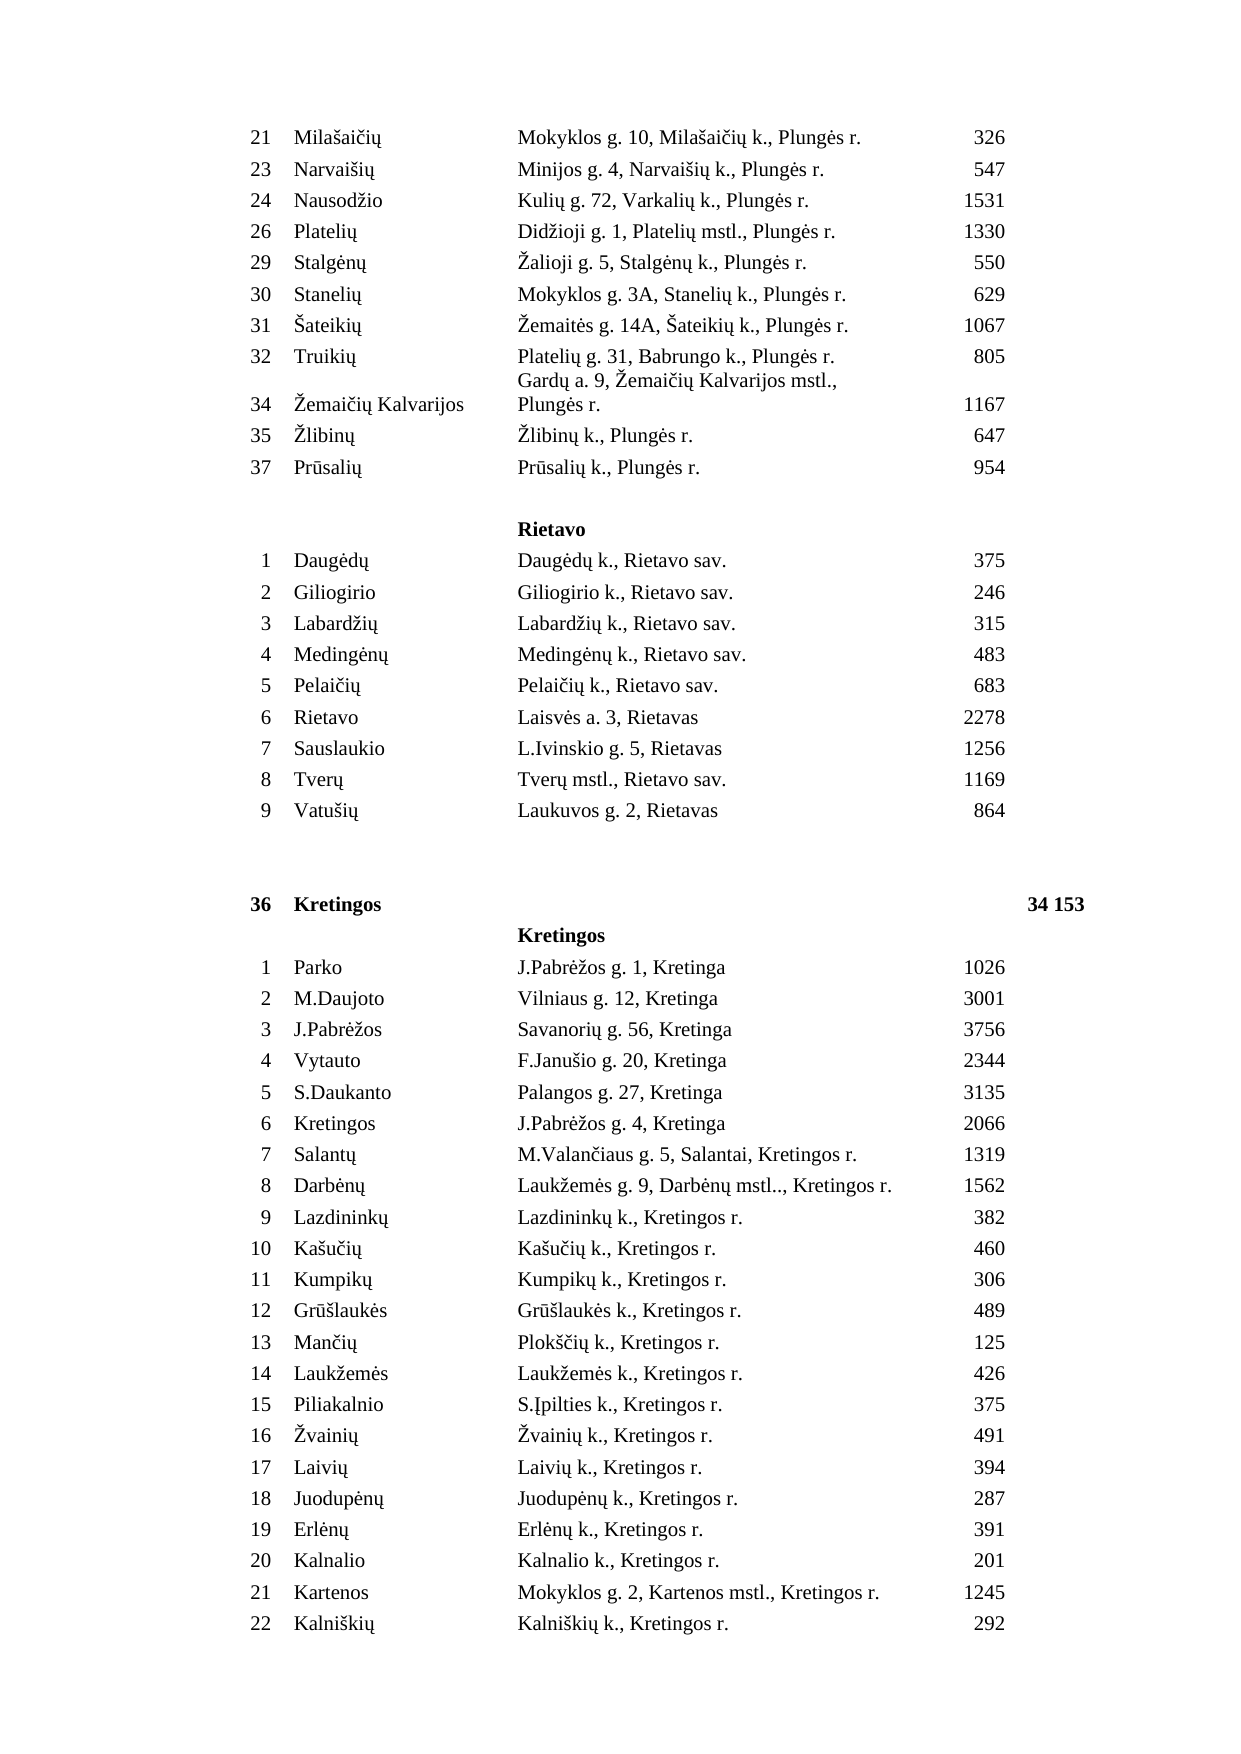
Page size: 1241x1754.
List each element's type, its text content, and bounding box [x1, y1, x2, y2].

table_cell [506, 479, 919, 510]
table_cell 864 [919, 791, 1016, 822]
table_cell 6 [177, 698, 282, 729]
table_cell Salantų [282, 1135, 506, 1166]
table_cell 629 [919, 274, 1016, 306]
table_cell S.Daukanto [282, 1073, 506, 1104]
table_cell Kretingos [282, 1104, 506, 1135]
table_cell 36 [177, 885, 282, 916]
table_cell 20 [177, 1541, 282, 1572]
table_cell Žlibinų k., Plungės r. [506, 416, 919, 447]
table_cell 26 [177, 212, 282, 243]
table_cell 10 [177, 1229, 282, 1260]
table_cell Kašučių [282, 1229, 506, 1260]
table_cell 14 [177, 1354, 282, 1385]
table_cell 8 [177, 760, 282, 791]
table_cell [282, 479, 506, 510]
table_cell Mančių [282, 1323, 506, 1354]
table_cell [1016, 1385, 1122, 1416]
table_cell Platelių [282, 212, 506, 243]
table_cell [919, 916, 1016, 947]
table_cell 2 [177, 573, 282, 604]
table_cell [1016, 1323, 1122, 1354]
table_cell [1016, 479, 1122, 510]
table_cell 24 [177, 181, 282, 212]
table_cell 1169 [919, 760, 1016, 791]
table_cell Laukžemės g. 9, Darbėnų mstl.., Kretingos r. [506, 1166, 919, 1197]
table_cell Truikių [282, 337, 506, 368]
table_cell Labardžių k., Rietavo sav. [506, 604, 919, 635]
table_cell 1319 [919, 1135, 1016, 1166]
table_cell Šateikių [282, 306, 506, 337]
table_cell 15 [177, 1385, 282, 1416]
table_cell Tverų mstl., Rietavo sav. [506, 760, 919, 791]
table_cell 31 [177, 306, 282, 337]
table_cell Pelaičių k., Rietavo sav. [506, 666, 919, 697]
table_cell Juodupėnų k., Kretingos r. [506, 1479, 919, 1510]
table_cell [919, 854, 1016, 885]
table_cell 382 [919, 1198, 1016, 1229]
table_cell [1016, 1135, 1122, 1166]
table_cell Laukžemės k., Kretingos r. [506, 1354, 919, 1385]
table_cell Milašaičių [282, 118, 506, 149]
table_cell 1562 [919, 1166, 1016, 1197]
table_cell 12 [177, 1291, 282, 1322]
table_cell [1016, 979, 1122, 1010]
table_cell Kretingos [506, 916, 919, 947]
table_cell Parko [282, 948, 506, 979]
table_cell 5 [177, 1073, 282, 1104]
table_cell 19 [177, 1510, 282, 1541]
table_cell Gardų a. 9, Žemaičių Kalvarijos mstl., Plungės r. [506, 368, 919, 416]
table_cell 21 [177, 1573, 282, 1604]
table_cell 805 [919, 337, 1016, 368]
table_cell [506, 823, 919, 854]
table_cell 2278 [919, 698, 1016, 729]
table_cell [1016, 1260, 1122, 1291]
table_cell 3001 [919, 979, 1016, 1010]
table_cell Nausodžio [282, 181, 506, 212]
table_cell [1016, 212, 1122, 243]
table_cell J.Pabrėžos g. 4, Kretinga [506, 1104, 919, 1135]
table_cell 246 [919, 573, 1016, 604]
table_cell Mokyklos g. 10, Milašaičių k., Plungės r. [506, 118, 919, 149]
table_cell 3756 [919, 1010, 1016, 1041]
table_cell [1016, 243, 1122, 274]
table_cell [1016, 368, 1122, 416]
table_cell [919, 510, 1016, 541]
table_cell [1016, 510, 1122, 541]
table_cell 16 [177, 1416, 282, 1447]
table_cell [1016, 1166, 1122, 1197]
table_cell 7 [177, 1135, 282, 1166]
table_cell Didžioji g. 1, Platelių mstl., Plungės r. [506, 212, 919, 243]
table_cell Piliakalnio [282, 1385, 506, 1416]
table_cell Laivių k., Kretingos r. [506, 1448, 919, 1479]
table_cell 3135 [919, 1073, 1016, 1104]
table_cell 394 [919, 1448, 1016, 1479]
table_cell [1016, 604, 1122, 635]
table_cell [1016, 337, 1122, 368]
table_cell Sauslaukio [282, 729, 506, 760]
table_cell Kulių g. 72, Varkalių k., Plungės r. [506, 181, 919, 212]
table_cell [1016, 416, 1122, 447]
table_cell [1016, 1010, 1122, 1041]
table_cell Kretingos [282, 885, 506, 916]
table_cell Žemaitės g. 14A, Šateikių k., Plungės r. [506, 306, 919, 337]
table_cell 11 [177, 1260, 282, 1291]
table_cell 426 [919, 1354, 1016, 1385]
table_cell Lazdininkų [282, 1198, 506, 1229]
table_cell 34 153 [1016, 885, 1122, 916]
table_cell Kašučių k., Kretingos r. [506, 1229, 919, 1260]
table_cell 292 [919, 1604, 1016, 1635]
table_cell [282, 916, 506, 947]
table_cell [1016, 1073, 1122, 1104]
table_cell 287 [919, 1479, 1016, 1510]
table_cell [1016, 149, 1122, 181]
table_cell Vatušių [282, 791, 506, 822]
table_cell 17 [177, 1448, 282, 1479]
table_cell [1016, 1573, 1122, 1604]
table_cell M.Daujoto [282, 979, 506, 1010]
table_cell 22 [177, 1604, 282, 1635]
table_cell Žvainių k., Kretingos r. [506, 1416, 919, 1447]
table_cell [1016, 1291, 1122, 1322]
table_cell 32 [177, 337, 282, 368]
table_cell 547 [919, 149, 1016, 181]
table_cell S.Įpilties k., Kretingos r. [506, 1385, 919, 1416]
table_cell Stanelių [282, 274, 506, 306]
table_cell 1067 [919, 306, 1016, 337]
table_cell 1256 [919, 729, 1016, 760]
table_cell [1016, 1354, 1122, 1385]
table_cell 375 [919, 541, 1016, 572]
table_cell Grūšlaukės [282, 1291, 506, 1322]
table_cell [506, 885, 919, 916]
table_cell 647 [919, 416, 1016, 447]
table_cell Labardžių [282, 604, 506, 635]
table_cell [1016, 1416, 1122, 1447]
table_cell 7 [177, 729, 282, 760]
table_cell 550 [919, 243, 1016, 274]
table_cell [1016, 1604, 1122, 1635]
table_cell 1330 [919, 212, 1016, 243]
table_cell 375 [919, 1385, 1016, 1416]
table_cell 5 [177, 666, 282, 697]
table_cell 21 [177, 118, 282, 149]
table_cell [177, 916, 282, 947]
table_cell 483 [919, 635, 1016, 666]
table_cell 1245 [919, 1573, 1016, 1604]
table_cell Žemaičių Kalvarijos [282, 368, 506, 416]
table_cell [1016, 854, 1122, 885]
table_cell Giliogirio k., Rietavo sav. [506, 573, 919, 604]
table_cell 315 [919, 604, 1016, 635]
table_cell 2 [177, 979, 282, 1010]
table_cell [1016, 573, 1122, 604]
table_cell 35 [177, 416, 282, 447]
table_cell L.Ivinskio g. 5, Rietavas [506, 729, 919, 760]
table_cell 125 [919, 1323, 1016, 1354]
table_cell Savanorių g. 56, Kretinga [506, 1010, 919, 1041]
table_cell Kartenos [282, 1573, 506, 1604]
table_cell [1016, 306, 1122, 337]
table_cell Giliogirio [282, 573, 506, 604]
table_cell [919, 479, 1016, 510]
table_cell Mokyklos g. 2, Kartenos mstl., Kretingos r. [506, 1573, 919, 1604]
table_cell [1016, 916, 1122, 947]
table_cell 489 [919, 1291, 1016, 1322]
table_cell Pelaičių [282, 666, 506, 697]
table_cell 30 [177, 274, 282, 306]
table_cell [1016, 541, 1122, 572]
table_cell 3 [177, 1010, 282, 1041]
table_cell [1016, 791, 1122, 822]
table_cell [1016, 1229, 1122, 1260]
table_cell [1016, 666, 1122, 697]
table_cell 491 [919, 1416, 1016, 1447]
table_cell Vytauto [282, 1041, 506, 1072]
table_cell 4 [177, 1041, 282, 1072]
table_cell Laukuvos g. 2, Rietavas [506, 791, 919, 822]
table_cell 23 [177, 149, 282, 181]
table_cell Daugėdų k., Rietavo sav. [506, 541, 919, 572]
table_cell [1016, 1479, 1122, 1510]
table_cell 8 [177, 1166, 282, 1197]
table_cell Darbėnų [282, 1166, 506, 1197]
table_cell [919, 823, 1016, 854]
table_cell [1016, 1198, 1122, 1229]
table_cell 306 [919, 1260, 1016, 1291]
table_cell 18 [177, 1479, 282, 1510]
table_cell Medingėnų k., Rietavo sav. [506, 635, 919, 666]
table_cell [1016, 181, 1122, 212]
table_cell 391 [919, 1510, 1016, 1541]
table_cell M.Valančiaus g. 5, Salantai, Kretingos r. [506, 1135, 919, 1166]
table_cell [177, 479, 282, 510]
table_cell Plokščių k., Kretingos r. [506, 1323, 919, 1354]
table_cell [919, 885, 1016, 916]
table_cell Vilniaus g. 12, Kretinga [506, 979, 919, 1010]
table_cell 1026 [919, 948, 1016, 979]
table_cell Erlėnų [282, 1510, 506, 1541]
table_cell [177, 854, 282, 885]
table_cell 460 [919, 1229, 1016, 1260]
table_cell Erlėnų k., Kretingos r. [506, 1510, 919, 1541]
table_cell [282, 823, 506, 854]
table_cell Žlibinų [282, 416, 506, 447]
table_cell Juodupėnų [282, 1479, 506, 1510]
table_cell 1 [177, 948, 282, 979]
table_cell Daugėdų [282, 541, 506, 572]
table_cell 34 [177, 368, 282, 416]
table_cell Kalniškių k., Kretingos r. [506, 1604, 919, 1635]
table_cell 1167 [919, 368, 1016, 416]
table_cell Prūsalių k., Plungės r. [506, 448, 919, 479]
table_cell [282, 510, 506, 541]
table_cell [1016, 1041, 1122, 1072]
table_cell Tverų [282, 760, 506, 791]
table_cell [1016, 1104, 1122, 1135]
table_cell 29 [177, 243, 282, 274]
table_cell 201 [919, 1541, 1016, 1572]
table_cell Narvaišių [282, 149, 506, 181]
table_cell 6 [177, 1104, 282, 1135]
table_cell Rietavo [506, 510, 919, 541]
table_cell 13 [177, 1323, 282, 1354]
table_cell Medingėnų [282, 635, 506, 666]
table_cell 2344 [919, 1041, 1016, 1072]
table_cell [1016, 729, 1122, 760]
table_cell [1016, 698, 1122, 729]
table_cell Žvainių [282, 1416, 506, 1447]
table_cell 9 [177, 1198, 282, 1229]
table_cell [1016, 274, 1122, 306]
table_cell [1016, 1448, 1122, 1479]
table_cell [282, 854, 506, 885]
table_cell Stalgėnų [282, 243, 506, 274]
table_cell 326 [919, 118, 1016, 149]
table_cell [1016, 948, 1122, 979]
table_cell 2066 [919, 1104, 1016, 1135]
table_cell [1016, 1541, 1122, 1572]
table_cell Kalnalio k., Kretingos r. [506, 1541, 919, 1572]
table_cell Kalnalio [282, 1541, 506, 1572]
table_cell [1016, 118, 1122, 149]
table_cell Lazdininkų k., Kretingos r. [506, 1198, 919, 1229]
table_cell J.Pabrėžos [282, 1010, 506, 1041]
table_cell [1016, 823, 1122, 854]
table_cell Mokyklos g. 3A, Stanelių k., Plungės r. [506, 274, 919, 306]
table_cell 3 [177, 604, 282, 635]
table_cell J.Pabrėžos g. 1, Kretinga [506, 948, 919, 979]
table_cell Platelių g. 31, Babrungo k., Plungės r. [506, 337, 919, 368]
table_cell Palangos g. 27, Kretinga [506, 1073, 919, 1104]
table_cell Kumpikų [282, 1260, 506, 1291]
table_cell Kumpikų k., Kretingos r. [506, 1260, 919, 1291]
table_cell Prūsalių [282, 448, 506, 479]
table_cell [1016, 635, 1122, 666]
table_cell Žalioji g. 5, Stalgėnų k., Plungės r. [506, 243, 919, 274]
table_cell [177, 510, 282, 541]
table_cell 1531 [919, 181, 1016, 212]
table_cell Rietavo [282, 698, 506, 729]
table_cell [1016, 1510, 1122, 1541]
table_cell Laisvės a. 3, Rietavas [506, 698, 919, 729]
table_cell Grūšlaukės k., Kretingos r. [506, 1291, 919, 1322]
table_cell [506, 854, 919, 885]
table_cell 4 [177, 635, 282, 666]
table_cell 37 [177, 448, 282, 479]
table_cell Minijos g. 4, Narvaišių k., Plungės r. [506, 149, 919, 181]
table_cell 954 [919, 448, 1016, 479]
table_cell Kalniškių [282, 1604, 506, 1635]
table_cell [177, 823, 282, 854]
table_cell Laukžemės [282, 1354, 506, 1385]
table_cell 9 [177, 791, 282, 822]
table_cell [1016, 760, 1122, 791]
table_cell 683 [919, 666, 1016, 697]
table_cell 1 [177, 541, 282, 572]
table_cell [1016, 448, 1122, 479]
table_cell F.Janušio g. 20, Kretinga [506, 1041, 919, 1072]
table_cell Laivių [282, 1448, 506, 1479]
